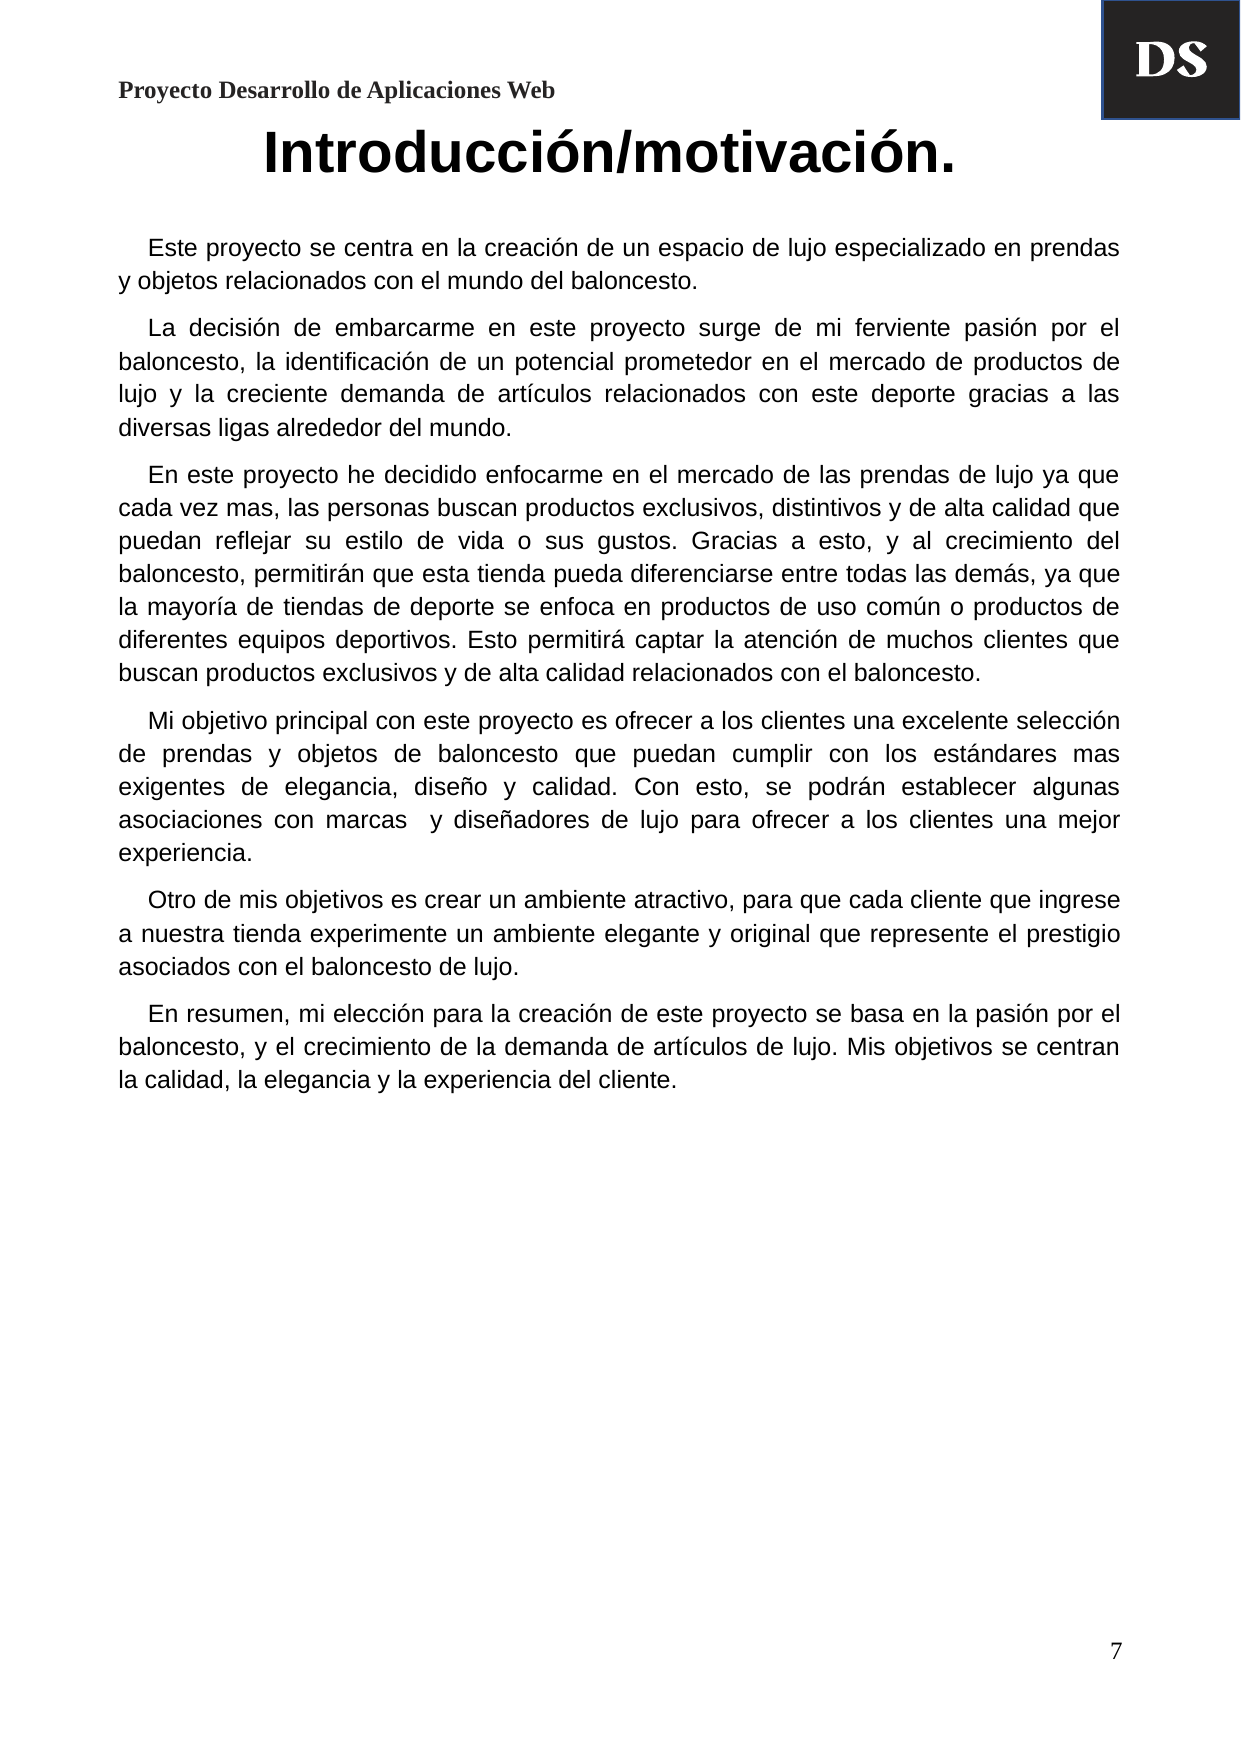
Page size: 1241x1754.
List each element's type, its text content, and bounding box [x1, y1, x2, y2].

text En resumen, mi elección para la creación de este proyecto se basa en la pasión por el baloncesto, y el crecimiento de la demanda de artículos de lujo. Mis objetivos se centran la calidad, la elegancia y la experiencia del cliente. [118, 999, 1122, 1094]
subtitle Introducción/motivación. [118, 118, 1122, 185]
text Mi objetivo principal con este proyecto es ofrecer a los clientes una excelente selección de prendas y objetos de baloncesto que puedan cumplir con los estándares mas exigentes de elegancia, diseño y calidad. Con esto, se podrán establecer algunas asociaciones con marcas y diseñadores de lujo para ofrecer a los clientes una mejor experiencia. [118, 706, 1122, 867]
text En este proyecto he decidido enfocarme en el mercado de las prendas de lujo ya que cada vez mas, las personas buscan productos exclusivos, distintivos y de alta calidad que puedan reflejar su estilo de vida o sus gustos. Gracias a esto, y al crecimiento del baloncesto, permitirán que esta tienda pueda diferenciarse entre todas las demás, ya que la mayoría de tiendas de deporte se enfoca en productos de uso común o productos de diferentes equipos deportivos. Esto permitirá captar la atención de muchos clientes que buscan productos exclusivos y de alta calidad relacionados con el baloncesto. [118, 460, 1122, 687]
text Otro de mis objetivos es crear un ambiente atractivo, para que cada cliente que ingrese a nuestra tienda experimente un ambiente elegante y original que represente el prestigio asociados con el baloncesto de lujo. [118, 886, 1122, 980]
text Este proyecto se centra en la creación de un espacio de lujo especializado en prendas y objetos relacionados con el mundo del baloncesto. [118, 233, 1122, 294]
text La decisión de embarcarme en este proyecto surge de mi ferviente pasión por el baloncesto, la identificación de un potencial prometedor en el mercado de productos de lujo y la creciente demanda de artículos relacionados con este deporte gracias a las diversas ligas alrededor del mundo. [118, 313, 1122, 441]
